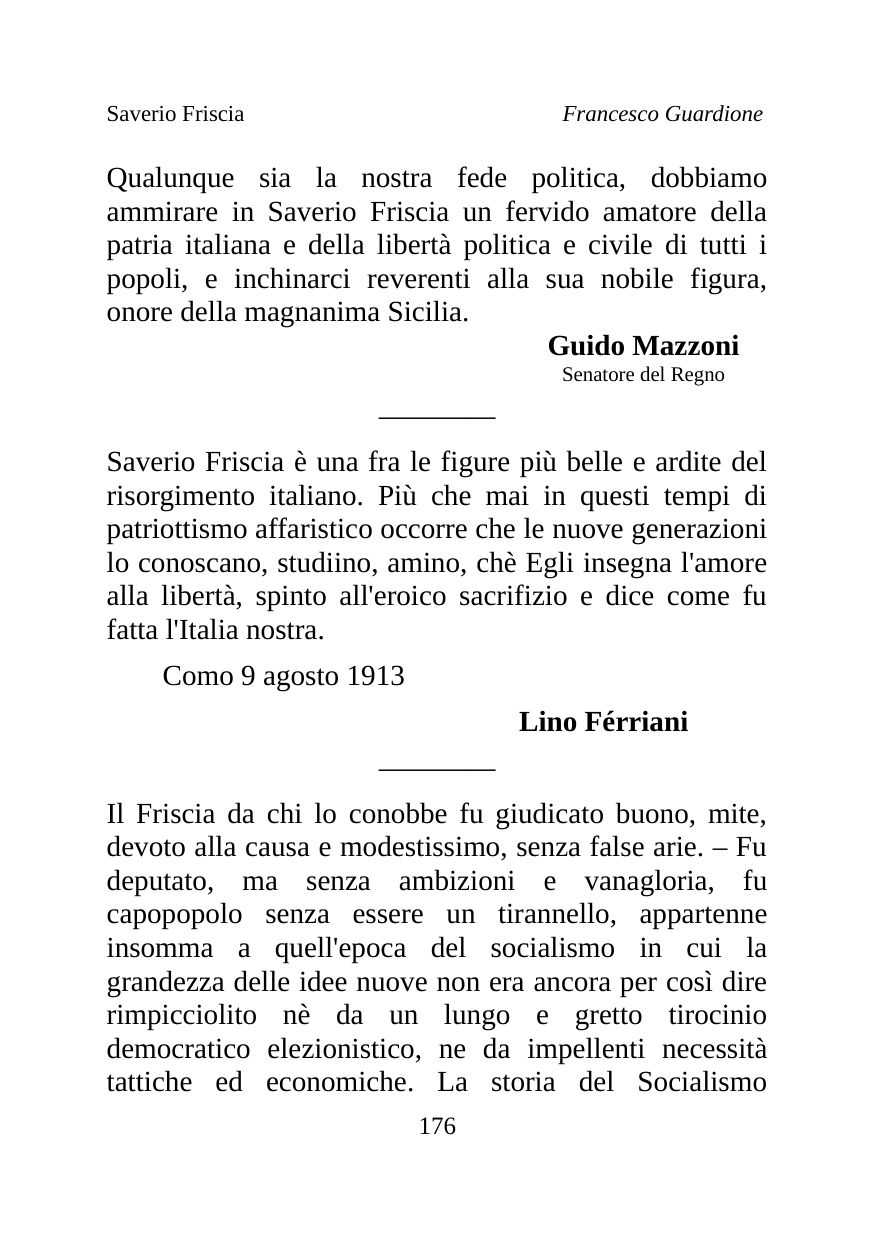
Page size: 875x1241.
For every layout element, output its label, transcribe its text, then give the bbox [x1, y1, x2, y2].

text Como 9 agosto 1913 [106, 658, 768, 691]
text Guido Mazzoni [519, 328, 768, 362]
text Lino Férriani [106, 704, 768, 737]
text Saverio Friscia è una fra le figure più belle e ardite del risorgimento italiano. Più che mai in questi tempi di patriottismo affaristico occorre che le nuove generazioni lo conoscano, studiino, amino, chè Egli insegna l'amore alla libertà, spinto all'eroico sacrifizio e dice come fu fatta l'Italia nostra. [106, 444, 768, 645]
text Il Friscia da chi lo conobbe fu giudicato buono, mite, devoto alla causa e modestissimo, senza false arie. – Fu deputato, ma senza ambizioni e vanagloria, fu capopopolo senza essere un tirannello, appartenne insomma a quell'epoca del socialismo in cui la grandezza delle idee nuove non era ancora per così dire rimpicciolito nè da un lungo e gretto tirocinio democratico elezionistico, ne da impellenti necessità tattiche ed economiche. La storia del Socialismo [106, 796, 768, 1098]
text ———— [106, 750, 768, 783]
text Senatore del Regno [519, 362, 768, 386]
text Qualunque sia la nostra fede politica, dobbiamo ammirare in Saverio Friscia un fervido amatore della patria italiana e della libertà politica e civile di tutti i popoli, e inchinarci reverenti alla sua nobile figura, onore della magnanima Sicilia. [106, 160, 768, 328]
text ———— [106, 398, 768, 432]
